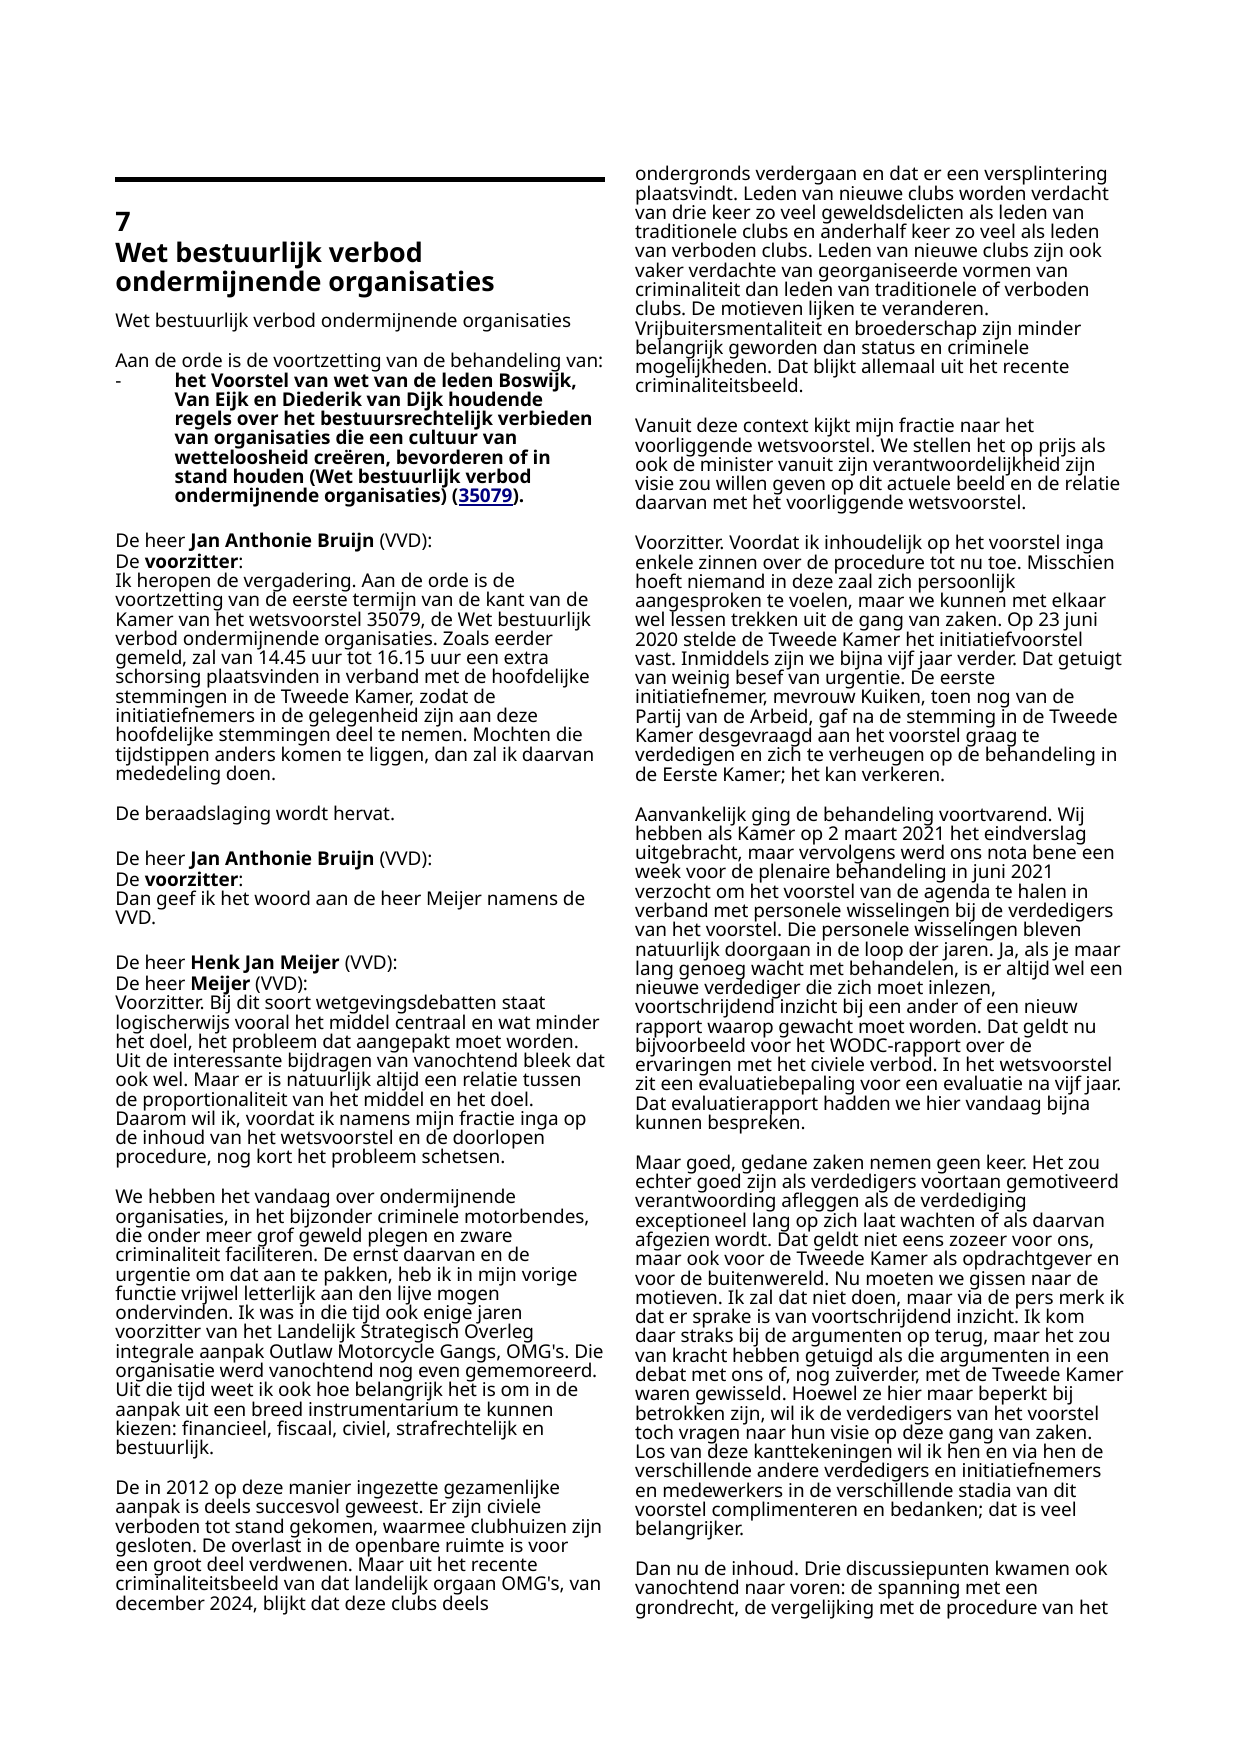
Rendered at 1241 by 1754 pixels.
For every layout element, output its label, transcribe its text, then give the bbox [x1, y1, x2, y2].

text Voorzitter. Voordat ik inhoudelijk op het voorstel inga enkele zinnen over de procedure tot nu toe. Misschien hoeft niemand in deze zaal zich persoonlijk aangesproken te voelen, maar we kunnen met elkaar wel lessen trekken uit de gang van zaken. Op 23 juni 2020 stelde de Tweede Kamer het initiatiefvoorstel vast. Inmiddels zijn we bijna vijf jaar verder. Dat getuigt van weinig besef van urgentie. De eerste initiatiefnemer, mevrouw Kuiken, toen nog van de Partij van de Arbeid, gaf na de stemming in de Tweede Kamer desgevraagd aan het voorstel graag te verdedigen en zich te verheugen op de behandeling in de Eerste Kamer; het kan verkeren. [635, 534, 1125, 785]
text De voorzitter: [115, 871, 605, 890]
text We hebben het vandaag over ondermijnende organisaties, in het bijzonder criminele motorbendes, die onder meer grof geweld plegen en zware criminaliteit faciliteren. De ernst daarvan en de urgentie om dat aan te pakken, heb ik in mijn vorige functie vrijwel letterlijk aan den lijve mogen ondervinden. Ik was in die tijd ook enige jaren voorzitter van het Landelijk Strategisch Overleg integrale aanpak Outlaw Motorcycle Gangs, OMG's. Die organisatie werd vanochtend nog even gememoreerd. Uit die tijd weet ik ook hoe belangrijk het is om in de aanpak uit een breed instrumentarium te kunnen kiezen: financieel, fiscaal, civiel, strafrechtelijk en bestuurlijk. [115, 1188, 605, 1458]
text De heer Henk Jan Meijer (VVD): [115, 949, 605, 975]
text Dan geef ik het woord aan de heer Meijer namens de VVD. [115, 890, 605, 928]
text Wet bestuurlijk verbod ondermijnende organisaties [115, 312, 605, 332]
text Maar goed, gedane zaken nemen geen keer. Het zou echter goed zijn als verdedigers voortaan gemotiveerd verantwoording afleggen als de verdediging exceptioneel lang op zich laat wachten of als daarvan afgezien wordt. Dat geldt niet eens zozeer voor ons, maar ook voor de Tweede Kamer als opdrachtgever en voor de buitenwereld. Nu moeten we gissen naar de motieven. Ik zal dat niet doen, maar via de pers merk ik dat er sprake is van voortschrijdend inzicht. Ik kom daar straks bij de argumenten op terug, maar het zou van kracht hebben getuigd als die argumenten in een debat met ons of, nog zuiverder, met de Tweede Kamer waren gewisseld. Hoewel ze hier maar beperkt bij betrokken zijn, wil ik de verdedigers van het voorstel toch vragen naar hun visie op deze gang van zaken. Los van deze kanttekeningen wil ik hen en via hen de verschillende andere verdedigers en initiatiefnemers en medewerkers in de verschillende stadia van dit voorstel complimenteren en bedanken; dat is veel belangrijker. [635, 1154, 1125, 1539]
text 7 [115, 203, 605, 239]
text Vanuit deze context kijkt mijn fractie naar het voorliggende wetsvoorstel. We stellen het op prijs als ook de minister vanuit zijn verantwoordelijkheid zijn visie zou willen geven op dit actuele beeld en de relatie daarvan met het voorliggende wetsvoorstel. [635, 417, 1125, 514]
text De beraadslaging wordt hervat. [115, 805, 605, 824]
text De heer Jan Anthonie Bruijn (VVD): [115, 527, 605, 553]
text De voorzitter: [115, 553, 605, 572]
text Voorzitter. Bij dit soort wetgevingsdebatten staat logischerwijs vooral het middel centraal en wat minder het doel, het probleem dat aangepakt moet worden. Uit de interessante bijdragen van vanochtend bleek dat ook wel. Maar er is natuurlijk altijd een relatie tussen de proportionaliteit van het middel en het doel. Daarom wil ik, voordat ik namens mijn fractie inga op de inhoud van het wetsvoorstel en de doorlopen procedure, nog kort het probleem schetsen. [115, 994, 605, 1168]
text Aan de orde is de voortzetting van de behandeling van: [115, 352, 605, 372]
text Wet bestuurlijk verbod ondermijnende organisaties [115, 239, 605, 312]
list het Voorstel van wet van de leden Boswijk, Van Eijk en Diederik van Dijk houdende regels over het bestuursrechtelijk verbieden van organisaties die een cultuur van wetteloosheid creëren, bevorderen of in stand houden (Wet bestuurlijk verbod ondermijnende organisaties) (35079). [115, 372, 605, 506]
text Ik heropen de vergadering. Aan de orde is de voortzetting van de eerste termijn van de kant van de Kamer van het wetsvoorstel 35079, de Wet bestuurlijk verbod ondermijnende organisaties. Zoals eerder gemeld, zal van 14.45 uur tot 16.15 uur een extra schorsing plaatsvinden in verband met de hoofdelijke stemmingen in de Tweede Kamer, zodat de initiatiefnemers in de gelegenheid zijn aan deze hoofdelijke stemmingen deel te nemen. Mochten die tijdstippen anders komen te liggen, dan zal ik daarvan mededeling doen. [115, 572, 605, 784]
text De heer Jan Anthonie Bruijn (VVD): [115, 845, 605, 871]
text De heer Meijer (VVD): [115, 975, 605, 994]
text Dan nu de inhoud. Drie discussiepunten kwamen ook vanochtend naar voren: de spanning met een grondrecht, de vergelijking met de procedure van het [635, 1560, 1125, 1618]
text Aanvankelijk ging de behandeling voortvarend. Wij hebben als Kamer op 2 maart 2021 het eindverslag uitgebracht, maar vervolgens werd ons nota bene een week voor de plenaire behandeling in juni 2021 verzocht om het voorstel van de agenda te halen in verband met personele wisselingen bij de verdedigers van het voorstel. Die personele wisselingen bleven natuurlijk doorgaan in de loop der jaren. Ja, als je maar lang genoeg wacht met behandelen, is er altijd wel een nieuwe verdediger die zich moet inlezen, voortschrijdend inzicht bij een ander of een nieuw rapport waarop gewacht moet worden. Dat geldt nu bijvoorbeeld voor het WODC-rapport over de ervaringen met het civiele verbod. In het wetsvoorstel zit een evaluatiebepaling voor een evaluatie na vijf jaar. Dat evaluatierapport hadden we hier vandaag bijna kunnen bespreken. [635, 806, 1125, 1133]
text ondergronds verdergaan en dat er een versplintering plaatsvindt. Leden van nieuwe clubs worden verdacht van drie keer zo veel geweldsdelicten als leden van traditionele clubs en anderhalf keer zo veel als leden van verboden clubs. Leden van nieuwe clubs zijn ook vaker verdachte van georganiseerde vormen van criminaliteit dan leden van traditionele of verboden clubs. De motieven lijken te veranderen. Vrijbuitersmentaliteit en broederschap zijn minder belangrijk geworden dan status en criminele mogelijkheden. Dat blijkt allemaal uit het recente criminaliteitsbeeld. [635, 165, 1125, 397]
text De in 2012 op deze manier ingezette gezamenlijke aanpak is deels succesvol geweest. Er zijn civiele verboden tot stand gekomen, waarmee clubhuizen zijn gesloten. De overlast in de openbare ruimte is voor een groot deel verdwenen. Maar uit het recente criminaliteitsbeeld van dat landelijk orgaan OMG's, van december 2024, blijkt dat deze clubs deels [115, 1479, 605, 1614]
